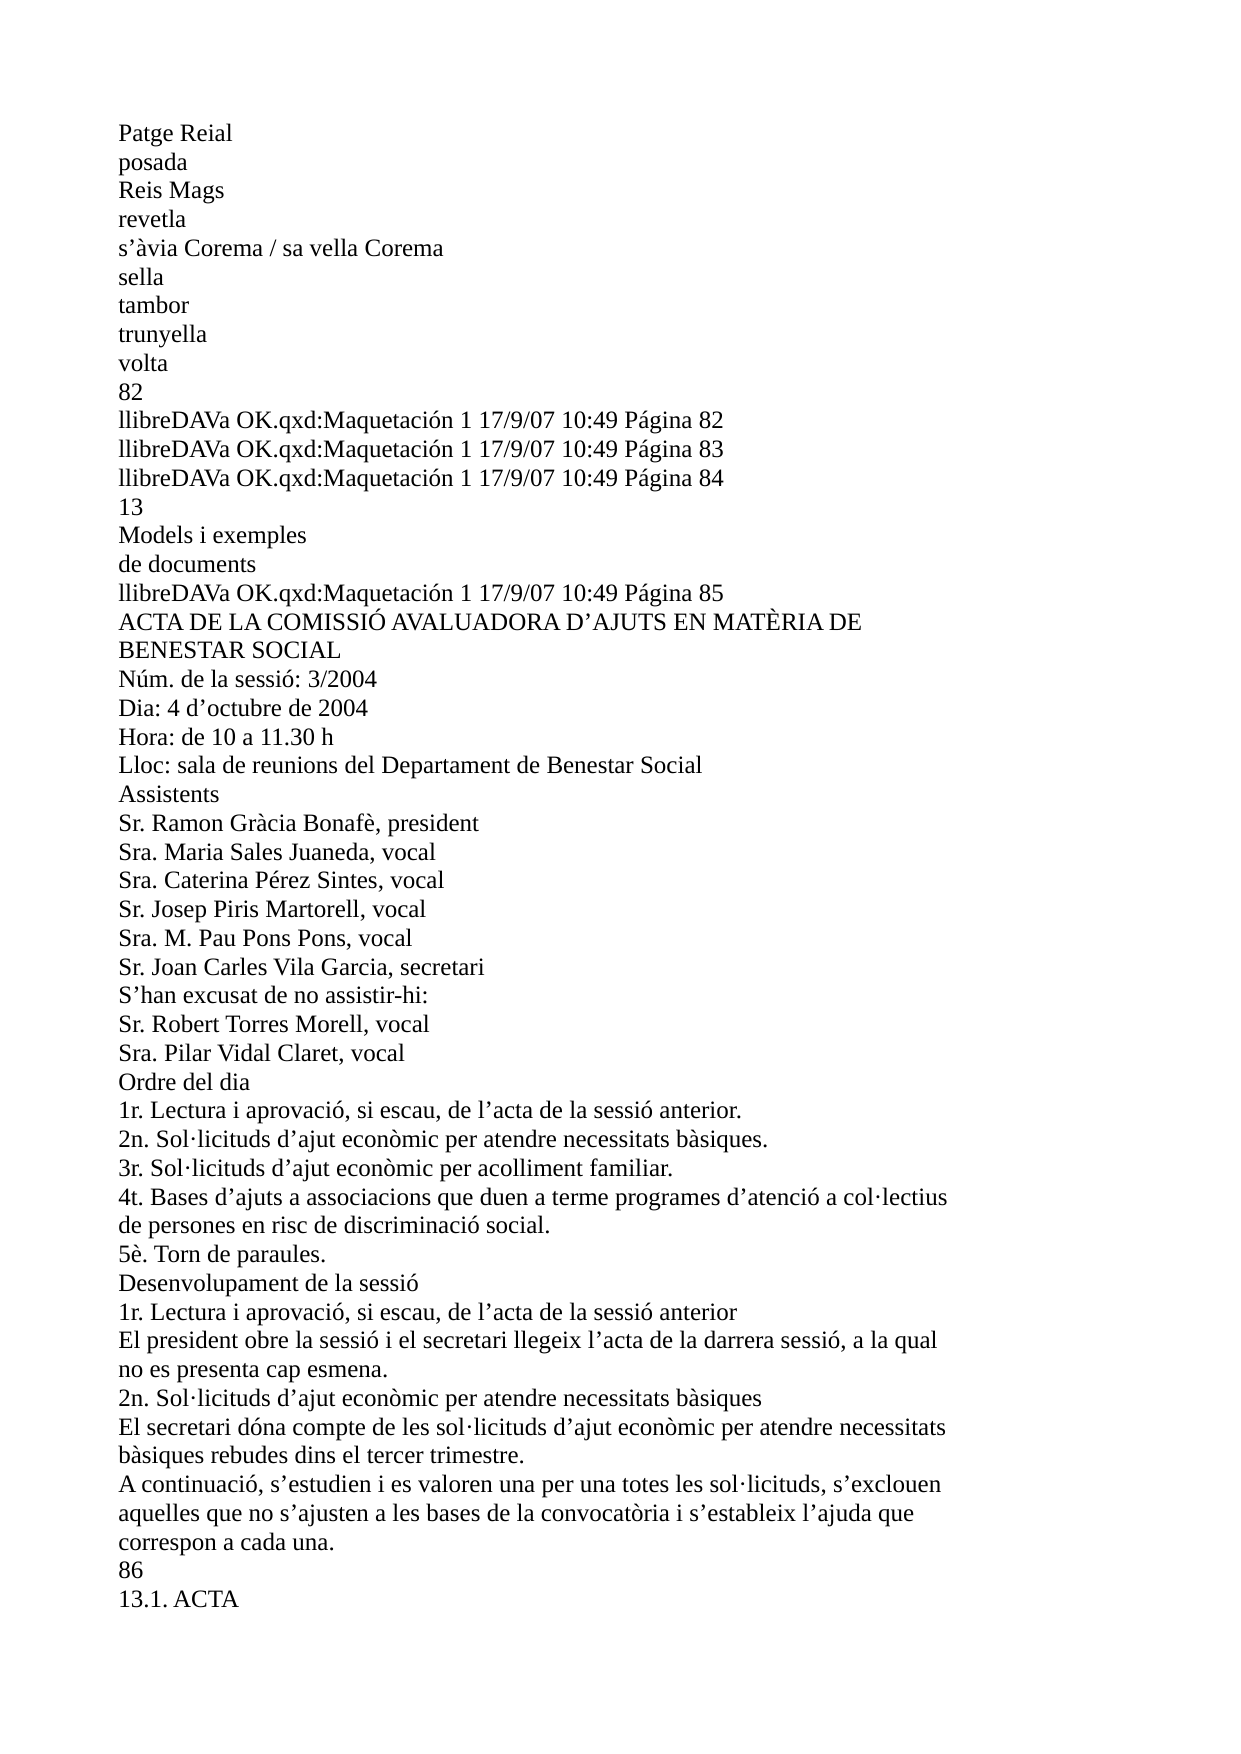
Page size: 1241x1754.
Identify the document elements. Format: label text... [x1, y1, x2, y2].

text Sr. Ramon Gràcia Bonafè, president [118, 808, 1122, 837]
text de persones en risc de discriminació social. [118, 1211, 1122, 1239]
text llibreDAVa OK.qxd:Maquetación 1 17/9/07 10:49 Página 85 [118, 578, 1122, 607]
text Dia: 4 d’octubre de 2004 [118, 693, 1122, 722]
text Lloc: sala de reunions del Departament de Benestar Social [118, 751, 1122, 779]
text Sr. Josep Piris Martorell, vocal [118, 894, 1122, 923]
text Sr. Robert Torres Morell, vocal [118, 1009, 1122, 1038]
text Sra. Maria Sales Juaneda, vocal [118, 837, 1122, 866]
text 1r. Lectura i aprovació, si escau, de l’acta de la sessió anterior [118, 1297, 1122, 1326]
text Hora: de 10 a 11.30 h [118, 722, 1122, 751]
text bàsiques rebudes dins el tercer trimestre. [118, 1441, 1122, 1469]
text 3r. Sol·licituds d’ajut econòmic per acolliment familiar. [118, 1153, 1122, 1182]
text de documents [118, 549, 1122, 578]
text posada [118, 147, 1122, 176]
text llibreDAVa OK.qxd:Maquetación 1 17/9/07 10:49 Página 83 [118, 434, 1122, 463]
text 4t. Bases d’ajuts a associacions que duen a terme programes d’atenció a col·lectius [118, 1182, 1122, 1211]
text BENESTAR SOCIAL [118, 636, 1122, 664]
text volta [118, 348, 1122, 377]
text sella [118, 262, 1122, 291]
text Sra. M. Pau Pons Pons, vocal [118, 923, 1122, 952]
text Sra. Pilar Vidal Claret, vocal [118, 1038, 1122, 1067]
text 1r. Lectura i aprovació, si escau, de l’acta de la sessió anterior. [118, 1096, 1122, 1124]
text Núm. de la sessió: 3/2004 [118, 664, 1122, 693]
text Models i exemples [118, 521, 1122, 549]
text El president obre la sessió i el secretari llegeix l’acta de la darrera sessió, a la qual [118, 1326, 1122, 1354]
text A continuació, s’estudien i es valoren una per una totes les sol·licituds, s’exclouen [118, 1469, 1122, 1498]
text Desenvolupament de la sessió [118, 1268, 1122, 1297]
text 5è. Torn de paraules. [118, 1239, 1122, 1268]
text S’han excusat de no assistir-hi: [118, 981, 1122, 1009]
text trunyella [118, 319, 1122, 348]
text correspon a cada una. [118, 1527, 1122, 1556]
text revetla [118, 204, 1122, 233]
text 2n. Sol·licituds d’ajut econòmic per atendre necessitats bàsiques. [118, 1124, 1122, 1153]
text ACTA DE LA COMISSIÓ AVALUADORA D’AJUTS EN MATÈRIA DE [118, 607, 1122, 636]
text llibreDAVa OK.qxd:Maquetación 1 17/9/07 10:49 Página 84 [118, 463, 1122, 492]
text Assistents [118, 779, 1122, 808]
text Sra. Caterina Pérez Sintes, vocal [118, 866, 1122, 894]
text Patge Reial [118, 118, 1122, 147]
text 13 [118, 492, 1122, 521]
text El secretari dóna compte de les sol·licituds d’ajut econòmic per atendre necessitats [118, 1412, 1122, 1441]
text tambor [118, 291, 1122, 319]
text 86 [118, 1556, 1122, 1584]
text Sr. Joan Carles Vila Garcia, secretari [118, 952, 1122, 981]
text llibreDAVa OK.qxd:Maquetación 1 17/9/07 10:49 Página 82 [118, 406, 1122, 434]
text 2n. Sol·licituds d’ajut econòmic per atendre necessitats bàsiques [118, 1383, 1122, 1412]
text 82 [118, 377, 1122, 406]
text s’àvia Corema / sa vella Corema [118, 233, 1122, 262]
text 13.1. ACTA [118, 1584, 1122, 1613]
text Ordre del dia [118, 1067, 1122, 1096]
text aquelles que no s’ajusten a les bases de la convocatòria i s’estableix l’ajuda que [118, 1498, 1122, 1527]
text Reis Mags [118, 176, 1122, 204]
text no es presenta cap esmena. [118, 1354, 1122, 1383]
